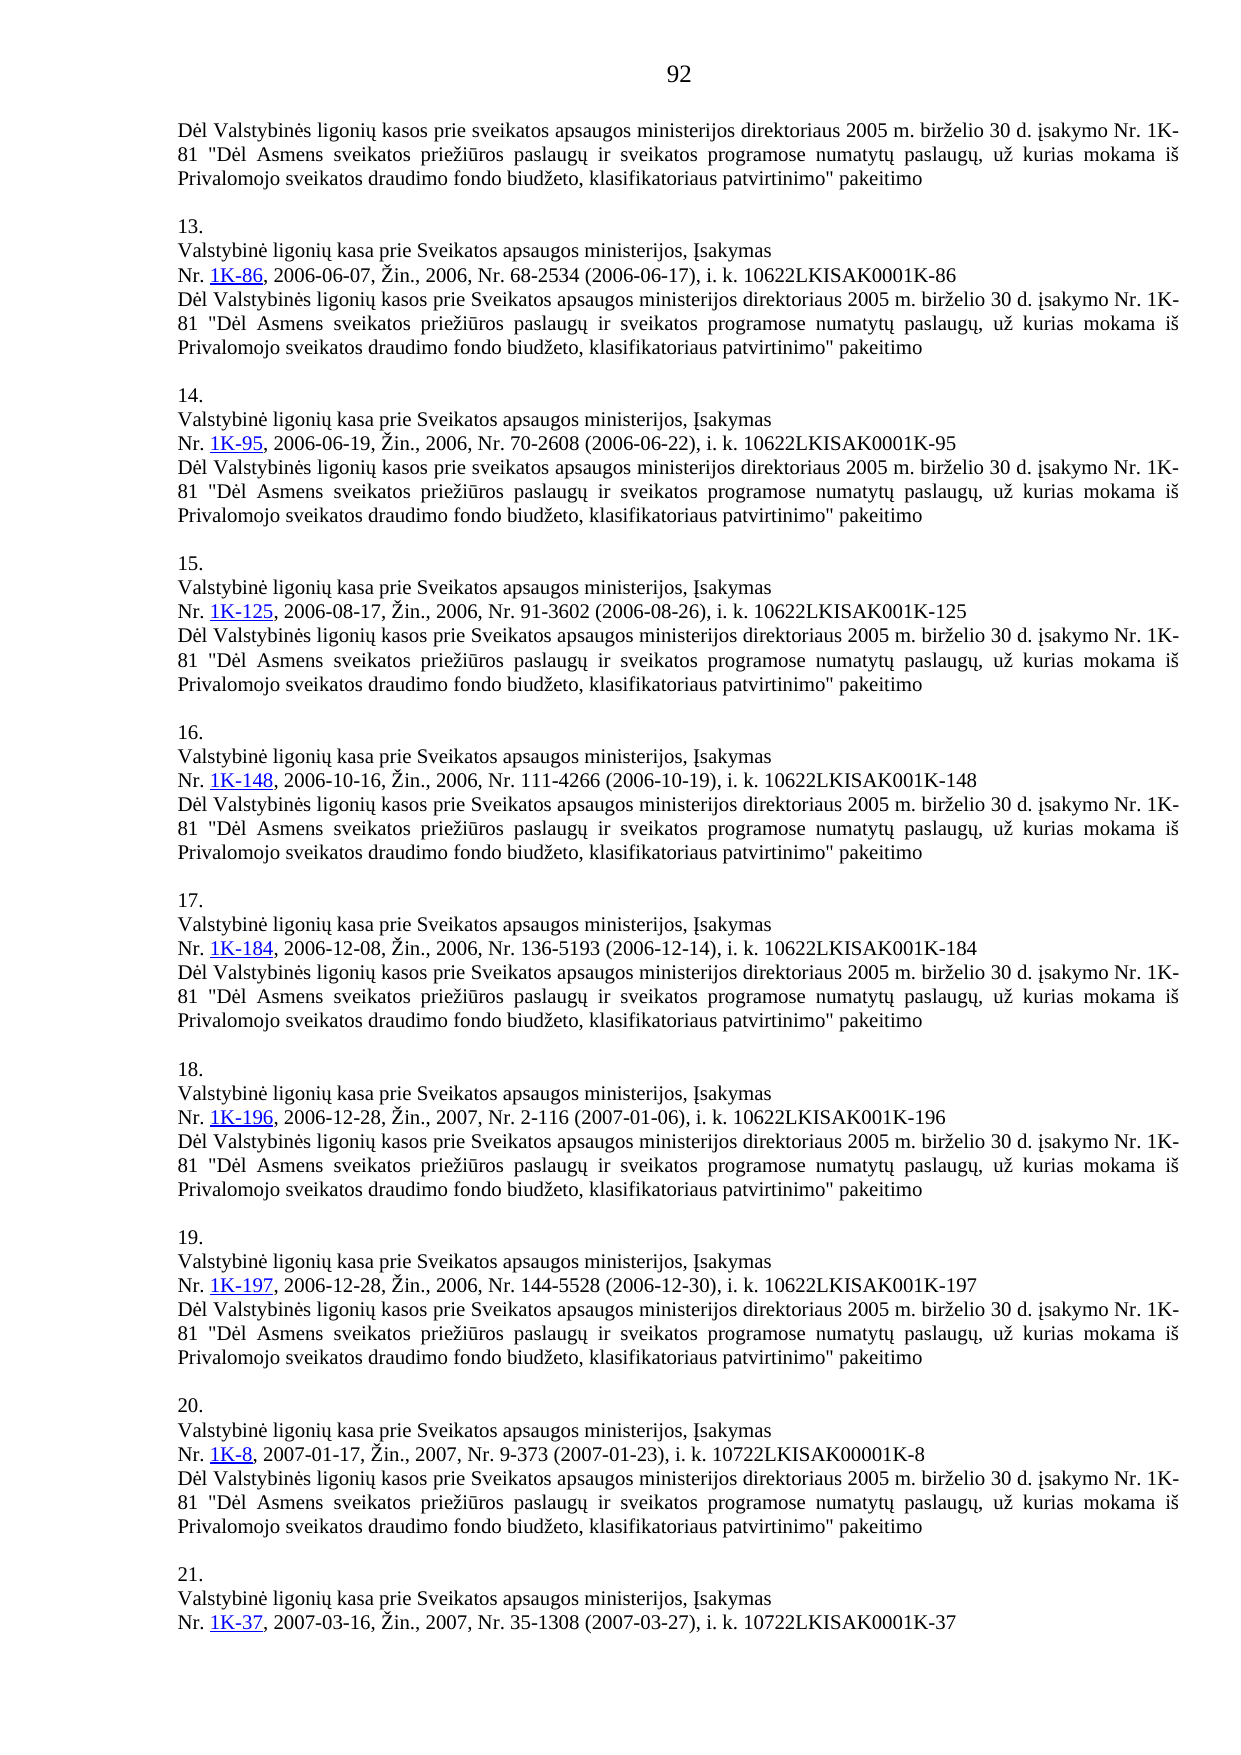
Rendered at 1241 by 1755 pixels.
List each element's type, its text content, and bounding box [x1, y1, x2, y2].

text Valstybinė ligonių kasa prie Sveikatos apsaugos ministerijos, Įsakymas [177, 575, 1181, 599]
text Dėl Valstybinės ligonių kasos prie Sveikatos apsaugos ministerijos direktoriaus 2005 m. birželio 30 d. įsakymo Nr. 1K-81 "Dėl Asmens sveikatos priežiūros paslaugų ir sveikatos programose numatytų paslaugų, už kurias mokama iš Privalomojo sveikatos draudimo fondo biudžeto, klasifikatoriaus patvirtinimo" pakeitimo [177, 1297, 1181, 1369]
text Valstybinė ligonių kasa prie Sveikatos apsaugos ministerijos, Įsakymas [177, 1586, 1181, 1610]
text Nr. 1K-37, 2007-03-16, Žin., 2007, Nr. 35-1308 (2007-03-27), i. k. 10722LKISAK0001K-37 [177, 1610, 1181, 1634]
text 15. [177, 551, 1181, 575]
text Dėl Valstybinės ligonių kasos prie Sveikatos apsaugos ministerijos direktoriaus 2005 m. birželio 30 d. įsakymo Nr. 1K-81 "Dėl Asmens sveikatos priežiūros paslaugų ir sveikatos programose numatytų paslaugų, už kurias mokama iš Privalomojo sveikatos draudimo fondo biudžeto, klasifikatoriaus patvirtinimo" pakeitimo [177, 960, 1181, 1032]
text Valstybinė ligonių kasa prie Sveikatos apsaugos ministerijos, Įsakymas [177, 407, 1181, 431]
text Dėl Valstybinės ligonių kasos prie Sveikatos apsaugos ministerijos direktoriaus 2005 m. birželio 30 d. įsakymo Nr. 1K-81 "Dėl Asmens sveikatos priežiūros paslaugų ir sveikatos programose numatytų paslaugų, už kurias mokama iš Privalomojo sveikatos draudimo fondo biudžeto, klasifikatoriaus patvirtinimo" pakeitimo [177, 287, 1181, 359]
text 20. [177, 1393, 1181, 1417]
text Valstybinė ligonių kasa prie Sveikatos apsaugos ministerijos, Įsakymas [177, 912, 1181, 936]
text Nr. 1K-8, 2007-01-17, Žin., 2007, Nr. 9-373 (2007-01-23), i. k. 10722LKISAK00001K-8 [177, 1442, 1181, 1466]
text 17. [177, 888, 1181, 912]
text Dėl Valstybinės ligonių kasos prie sveikatos apsaugos ministerijos direktoriaus 2005 m. birželio 30 d. įsakymo Nr. 1K-81 "Dėl Asmens sveikatos priežiūros paslaugų ir sveikatos programose numatytų paslaugų, už kurias mokama iš Privalomojo sveikatos draudimo fondo biudžeto, klasifikatoriaus patvirtinimo" pakeitimo [177, 455, 1181, 527]
text Valstybinė ligonių kasa prie Sveikatos apsaugos ministerijos, Įsakymas [177, 238, 1181, 262]
text Dėl Valstybinės ligonių kasos prie Sveikatos apsaugos ministerijos direktoriaus 2005 m. birželio 30 d. įsakymo Nr. 1K-81 "Dėl Asmens sveikatos priežiūros paslaugų ir sveikatos programose numatytų paslaugų, už kurias mokama iš Privalomojo sveikatos draudimo fondo biudžeto, klasifikatoriaus patvirtinimo" pakeitimo [177, 792, 1181, 864]
text Nr. 1K-184, 2006-12-08, Žin., 2006, Nr. 136-5193 (2006-12-14), i. k. 10622LKISAK001K-184 [177, 936, 1181, 960]
text Nr. 1K-196, 2006-12-28, Žin., 2007, Nr. 2-116 (2007-01-06), i. k. 10622LKISAK001K-196 [177, 1105, 1181, 1129]
text 18. [177, 1057, 1181, 1081]
text 14. [177, 383, 1181, 407]
text 19. [177, 1225, 1181, 1249]
text Valstybinė ligonių kasa prie Sveikatos apsaugos ministerijos, Įsakymas [177, 744, 1181, 768]
text Valstybinė ligonių kasa prie Sveikatos apsaugos ministerijos, Įsakymas [177, 1081, 1181, 1105]
text Nr. 1K-86, 2006-06-07, Žin., 2006, Nr. 68-2534 (2006-06-17), i. k. 10622LKISAK0001K-86 [177, 262, 1181, 287]
text 13. [177, 214, 1181, 238]
text Dėl Valstybinės ligonių kasos prie Sveikatos apsaugos ministerijos direktoriaus 2005 m. birželio 30 d. įsakymo Nr. 1K-81 "Dėl Asmens sveikatos priežiūros paslaugų ir sveikatos programose numatytų paslaugų, už kurias mokama iš Privalomojo sveikatos draudimo fondo biudžeto, klasifikatoriaus patvirtinimo" pakeitimo [177, 1466, 1181, 1538]
text Dėl Valstybinės ligonių kasos prie Sveikatos apsaugos ministerijos direktoriaus 2005 m. birželio 30 d. įsakymo Nr. 1K-81 "Dėl Asmens sveikatos priežiūros paslaugų ir sveikatos programose numatytų paslaugų, už kurias mokama iš Privalomojo sveikatos draudimo fondo biudžeto, klasifikatoriaus patvirtinimo" pakeitimo [177, 1129, 1181, 1201]
text 21. [177, 1562, 1181, 1586]
text 16. [177, 720, 1181, 744]
text Nr. 1K-148, 2006-10-16, Žin., 2006, Nr. 111-4266 (2006-10-19), i. k. 10622LKISAK001K-148 [177, 768, 1181, 792]
text Valstybinė ligonių kasa prie Sveikatos apsaugos ministerijos, Įsakymas [177, 1249, 1181, 1273]
text Nr. 1K-125, 2006-08-17, Žin., 2006, Nr. 91-3602 (2006-08-26), i. k. 10622LKISAK001K-125 [177, 599, 1181, 623]
text Valstybinė ligonių kasa prie Sveikatos apsaugos ministerijos, Įsakymas [177, 1417, 1181, 1442]
text Nr. 1K-197, 2006-12-28, Žin., 2006, Nr. 144-5528 (2006-12-30), i. k. 10622LKISAK001K-197 [177, 1273, 1181, 1297]
text Dėl Valstybinės ligonių kasos prie sveikatos apsaugos ministerijos direktoriaus 2005 m. birželio 30 d. įsakymo Nr. 1K-81 "Dėl Asmens sveikatos priežiūros paslaugų ir sveikatos programose numatytų paslaugų, už kurias mokama iš Privalomojo sveikatos draudimo fondo biudžeto, klasifikatoriaus patvirtinimo" pakeitimo [177, 118, 1181, 190]
text Nr. 1K-95, 2006-06-19, Žin., 2006, Nr. 70-2608 (2006-06-22), i. k. 10622LKISAK0001K-95 [177, 431, 1181, 455]
text Dėl Valstybinės ligonių kasos prie Sveikatos apsaugos ministerijos direktoriaus 2005 m. birželio 30 d. įsakymo Nr. 1K-81 "Dėl Asmens sveikatos priežiūros paslaugų ir sveikatos programose numatytų paslaugų, už kurias mokama iš Privalomojo sveikatos draudimo fondo biudžeto, klasifikatoriaus patvirtinimo" pakeitimo [177, 623, 1181, 696]
